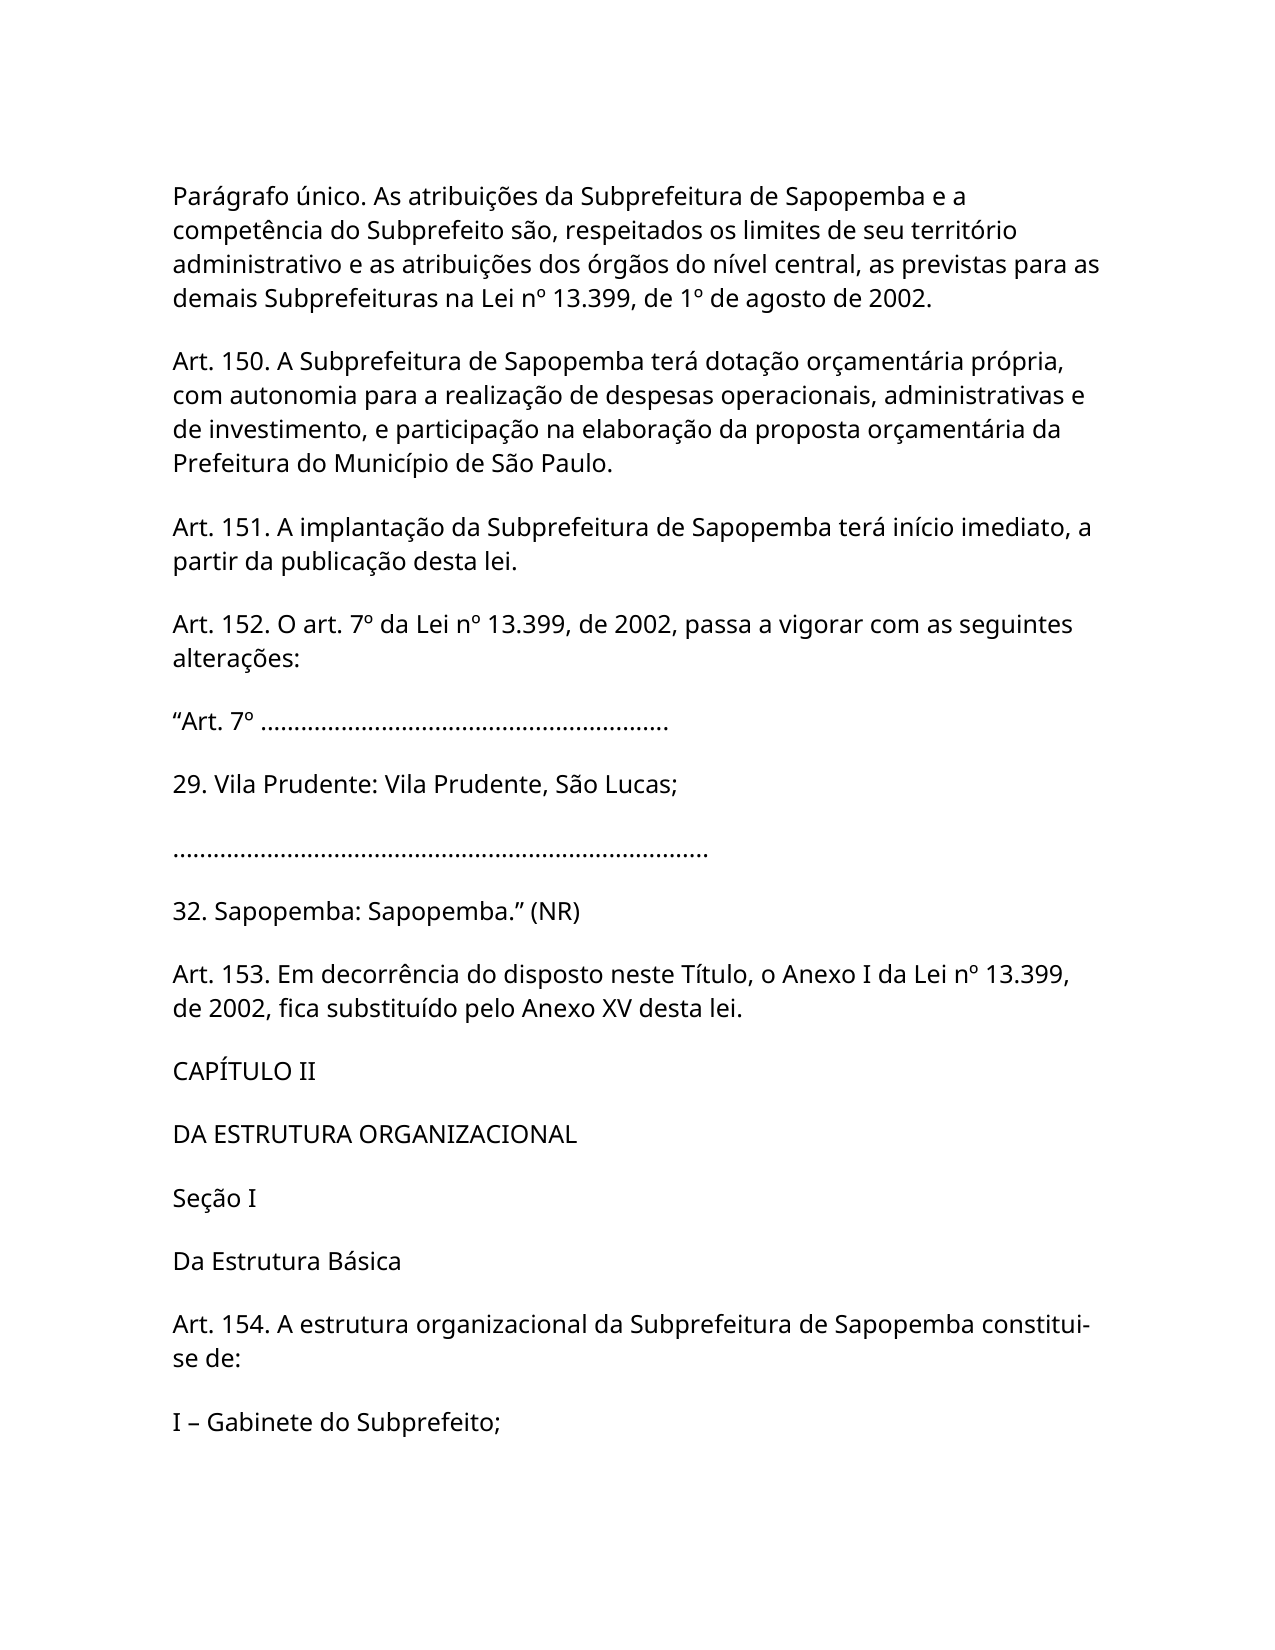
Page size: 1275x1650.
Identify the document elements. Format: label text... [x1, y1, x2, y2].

table_header Parágrafo único. As atribuições da Subprefeitura de Sapopemba e a competência do Subprefeito são, respeitados os limites de seu território administrativo e as atribuições dos órgãos do nível central, as previstas para as demais Subprefeituras na Lei nº 13.399, de 1º de agosto de 2002. Art. 150. A Subprefeitura de Sapopemba terá dotação orçamentária própria, com autonomia para a realização de despesas operacionais, administrativas e de investimento, e participação na elaboração da proposta orçamentária da Prefeitura do Município de São Paulo. Art. 151. A implantação da Subprefeitura de Sapopemba terá início imediato, a partir da publicação desta lei. Art. 152. O art. 7º da Lei nº 13.399, de 2002, passa a vigorar com as seguintes alterações: “Art. 7º ............................................................. 29. Vila Prudente: Vila Prudente, São Lucas; ................................................................................ 32. Sapopemba: Sapopemba.” (NR) Art. 153. Em decorrência do disposto neste Título, o Anexo I da Lei nº 13.399, de 2002, fica substituído pelo Anexo XV desta lei. CAPÍTULO II DA ESTRUTURA ORGANIZACIONAL Seção I Da Estrutura Básica Art. 154. A estrutura organizacional da Subprefeitura de Sapopemba constitui-se de: I – Gabinete do Subprefeito; [171, 148, 1104, 1469]
